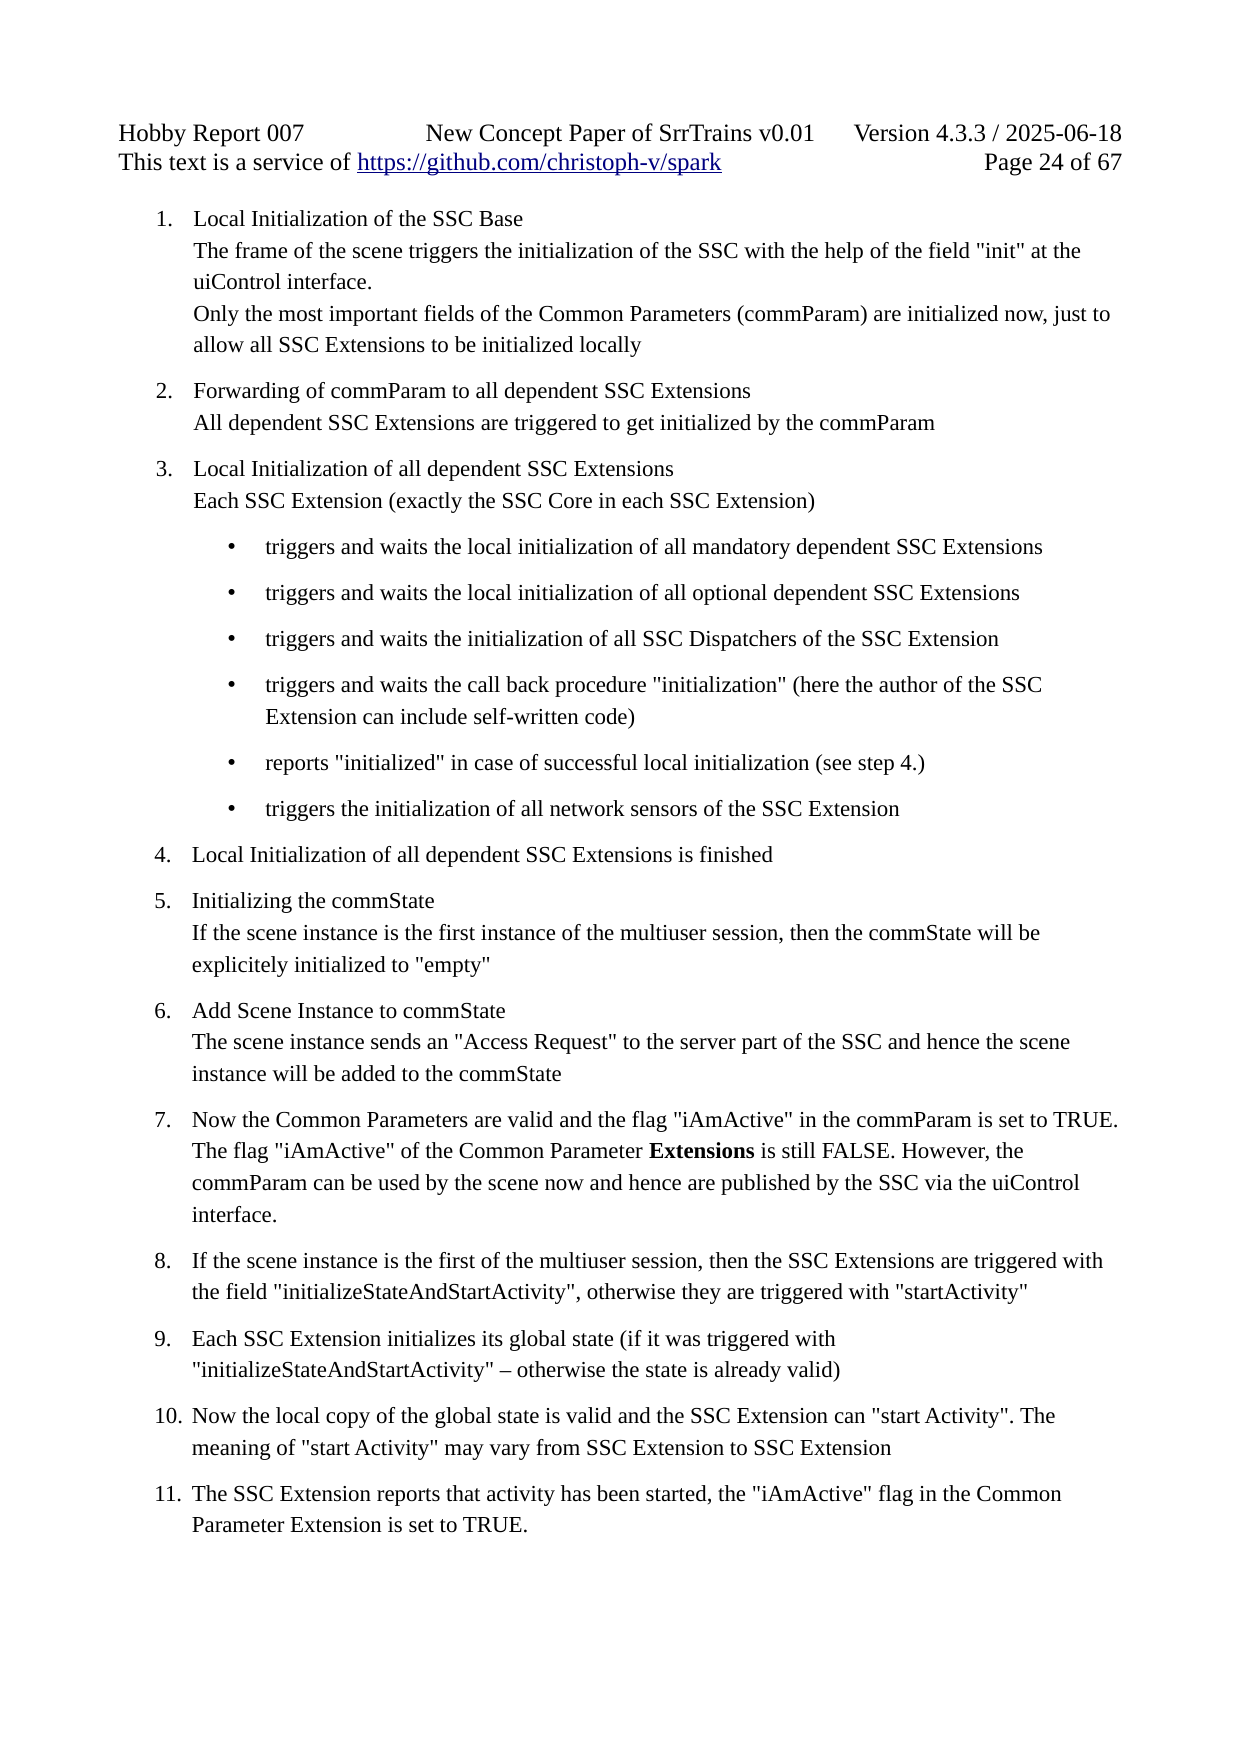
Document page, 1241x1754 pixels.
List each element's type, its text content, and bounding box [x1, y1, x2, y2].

list Forwarding of commParam to all dependent SSC Extensions All dependent SSC Extensions are triggered to get initialized by the commParam [156, 377, 1122, 435]
list triggers and waits the call back procedure "initialization" (here the author of the SSC Extension can include self-written code) [228, 671, 1122, 729]
list Add Scene Instance to commState The scene instance sends an "Access Request" to the server part of the SSC and hence the scene instance will be added to the commState [154, 997, 1122, 1086]
list reports "initialized" in case of successful local initialization (see step 4.) [228, 749, 1122, 775]
list Now the Common Parameters are valid and the flag "iAmActive" in the commParam is set to TRUE. The flag "iAmActive" of the Common Parameter Extensions is still FALSE. However, the commParam can be used by the scene now and hence are published by the SSC via the uiControl interface. [154, 1106, 1122, 1227]
list triggers the initialization of all network sensors of the SSC Extension [228, 795, 1122, 822]
list triggers and waits the local initialization of all optional dependent SSC Extensions [228, 579, 1122, 605]
list The SSC Extension reports that activity has been started, the "iAmActive" flag in the Common Parameter Extension is set to TRUE. [154, 1480, 1122, 1538]
list Now the local copy of the global state is valid and the SSC Extension can "start Activity". The meaning of "start Activity" may vary from SSC Extension to SSC Extension [154, 1402, 1122, 1460]
list Local Initialization of all dependent SSC Extensions is finished [154, 841, 1122, 868]
list Initializing the commState If the scene instance is the first instance of the multiuser session, then the commState will be explicitely initialized to "empty" [154, 887, 1122, 977]
list triggers and waits the local initialization of all mandatory dependent SSC Extensions [228, 533, 1122, 559]
list If the scene instance is the first of the multiuser session, then the SSC Extensions are triggered with the field "initializeStateAndStartActivity", otherwise they are triggered with "startActivity" [154, 1247, 1122, 1305]
list Local Initialization of the SSC Base The frame of the scene triggers the initialization of the SSC with the help of the field "init" at the uiControl interface. Only the most important fields of the Common Parameters (commParam) are initialized now, just to allow all SSC Extensions to be initialized locally [156, 205, 1122, 358]
list Local Initialization of all dependent SSC Extensions Each SSC Extension (exactly the SSC Core in each SSC Extension) [156, 455, 1122, 513]
list Each SSC Extension initializes its global state (if it was triggered with "initializeStateAndStartActivity" – otherwise the state is already valid) [154, 1324, 1122, 1382]
list triggers and waits the initialization of all SSC Dispatchers of the SSC Extension [228, 625, 1122, 652]
